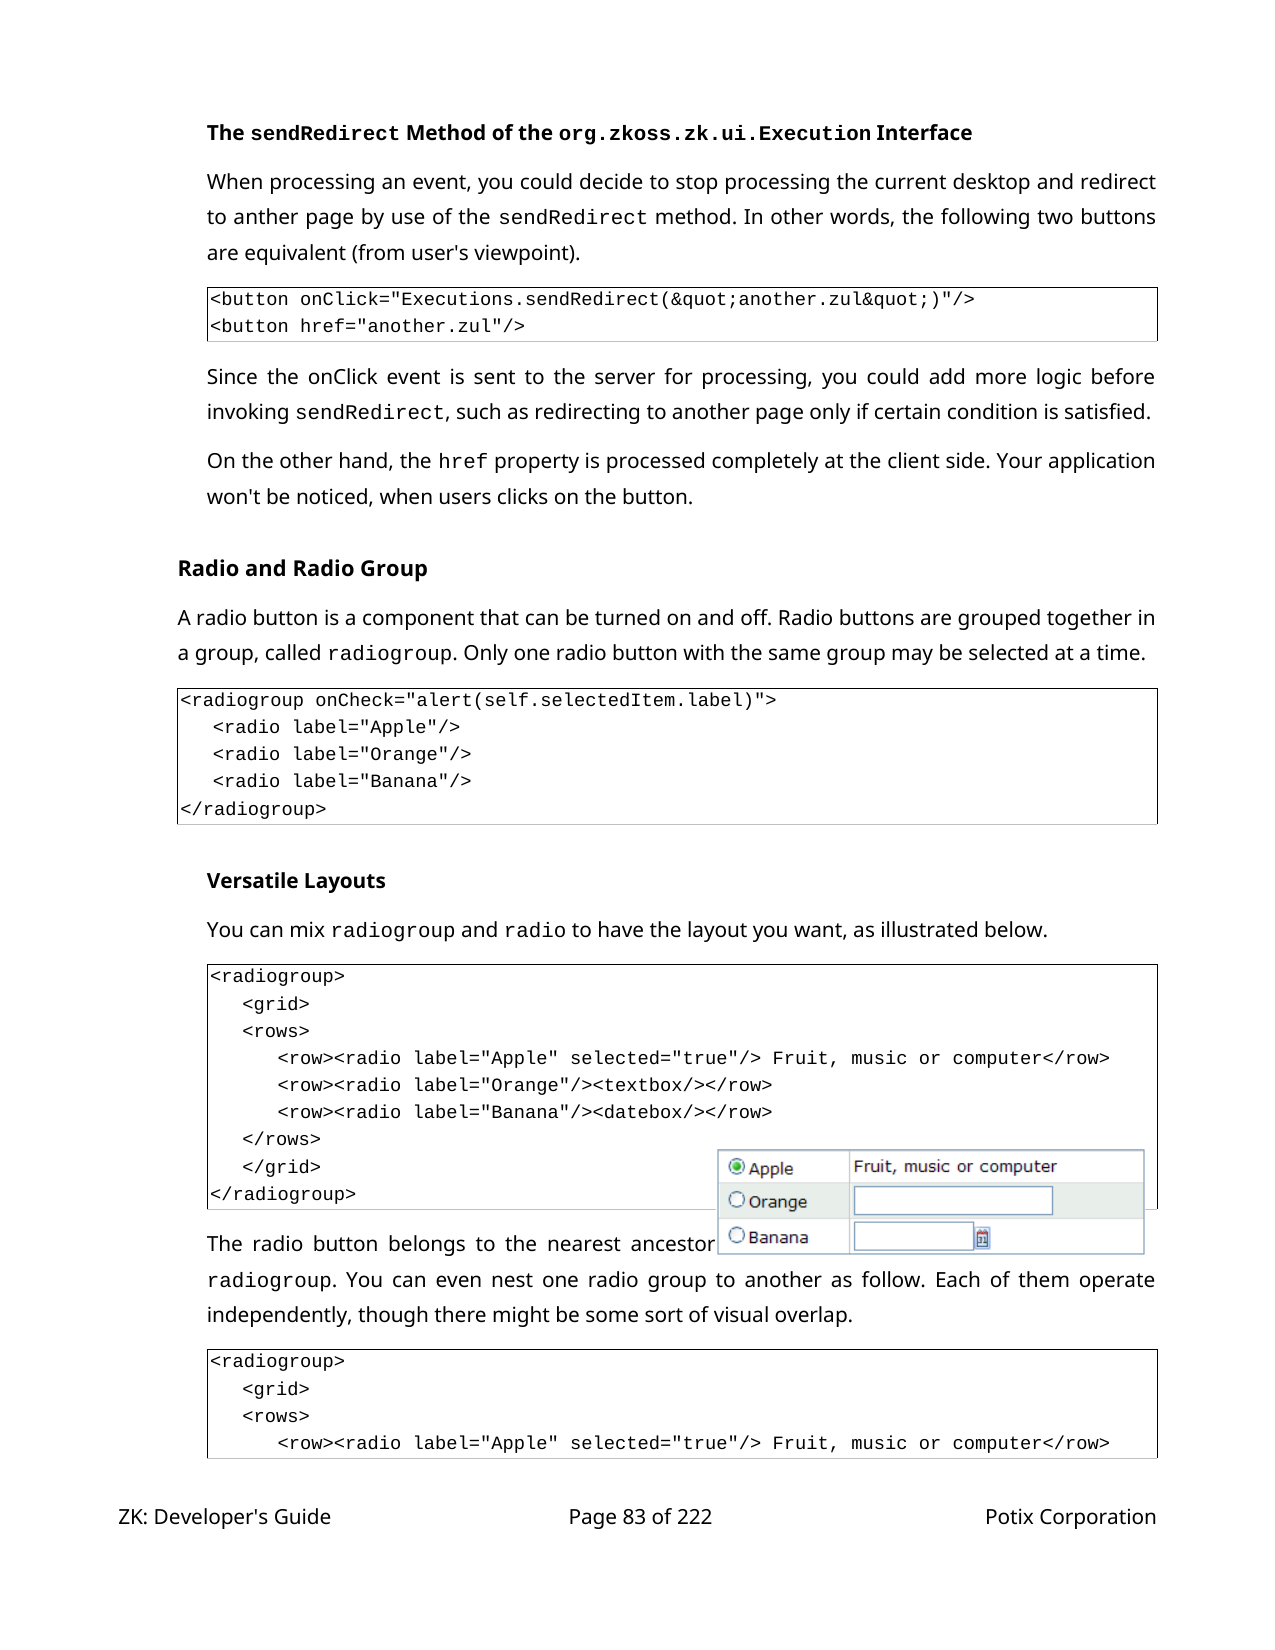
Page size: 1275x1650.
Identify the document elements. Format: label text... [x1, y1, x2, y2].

text <rows> [208, 1018, 1157, 1043]
text </radiogroup> [208, 1182, 715, 1209]
text <radio label="Orange"/> [178, 742, 1157, 766]
text A radio button is a component that can be turned on and off. Radio buttons are grouped together in a group, called radiogroup. Only one radio button with the same group may be selected at a time. [177, 603, 1157, 667]
text The radio button belongs to the nearest ancestor radiogroup. You can even nest one radio group to another as follow. Each of them operate independently, though there might be some sort of visual overlap. [207, 1229, 1157, 1328]
text <radio label="Banana"/> [178, 769, 1157, 793]
text <grid> [208, 1376, 1157, 1401]
text <button href="another.zul"/> [208, 314, 1157, 341]
text <row><radio label="Apple" selected="true"/> Fruit, music or computer</row> [208, 1046, 1157, 1070]
text [1146, 1154, 1157, 1179]
text When processing an event, you could decide to stop processing the current desktop and redirect to anther page by use of the sendRedirect method. In other words, the following two buttons are equivalent (from user's viewpoint). [207, 167, 1157, 266]
subtitle Radio and Radio Group [177, 553, 1157, 583]
subtitle Versatile Layouts [207, 866, 1157, 894]
text <grid> [208, 991, 1157, 1016]
text <rows> [208, 1403, 1157, 1428]
text <row><radio label="Orange"/><textbox/></row> [208, 1073, 1157, 1097]
text </grid> [208, 1154, 715, 1179]
text Since the onClick event is sent to the server for processing, you could add more logic before invoking sendRedirect, such as redirecting to another page only if certain condition is satisfied. [207, 362, 1157, 426]
text <button onClick="Executions.sendRedirect(&quot;another.zul&quot;)"/> [208, 288, 1157, 311]
text [1146, 1182, 1157, 1209]
text <radiogroup> [208, 965, 1157, 988]
subtitle The sendRedirect Method of the org.zkoss.zk.ui.Execution Interface [207, 118, 1157, 147]
text <radiogroup onCheck="alert(self.selectedItem.label)"> [178, 689, 1157, 712]
text </rows> [208, 1127, 1157, 1152]
text <radiogroup> [208, 1350, 1157, 1373]
text <row><radio label="Apple" selected="true"/> Fruit, music or computer</row> [208, 1431, 1157, 1458]
text <row><radio label="Banana"/><datebox/></row> [208, 1100, 1157, 1124]
text </radiogroup> [178, 796, 1157, 824]
text You can mix radiogroup and radio to have the layout you want, as illustrated below. [207, 915, 1157, 943]
text <radio label="Apple"/> [178, 715, 1157, 739]
picture [715, 1148, 1146, 1256]
text On the other hand, the href property is processed completely at the client side. Your application won't be noticed, when users clicks on the button. [207, 446, 1157, 510]
